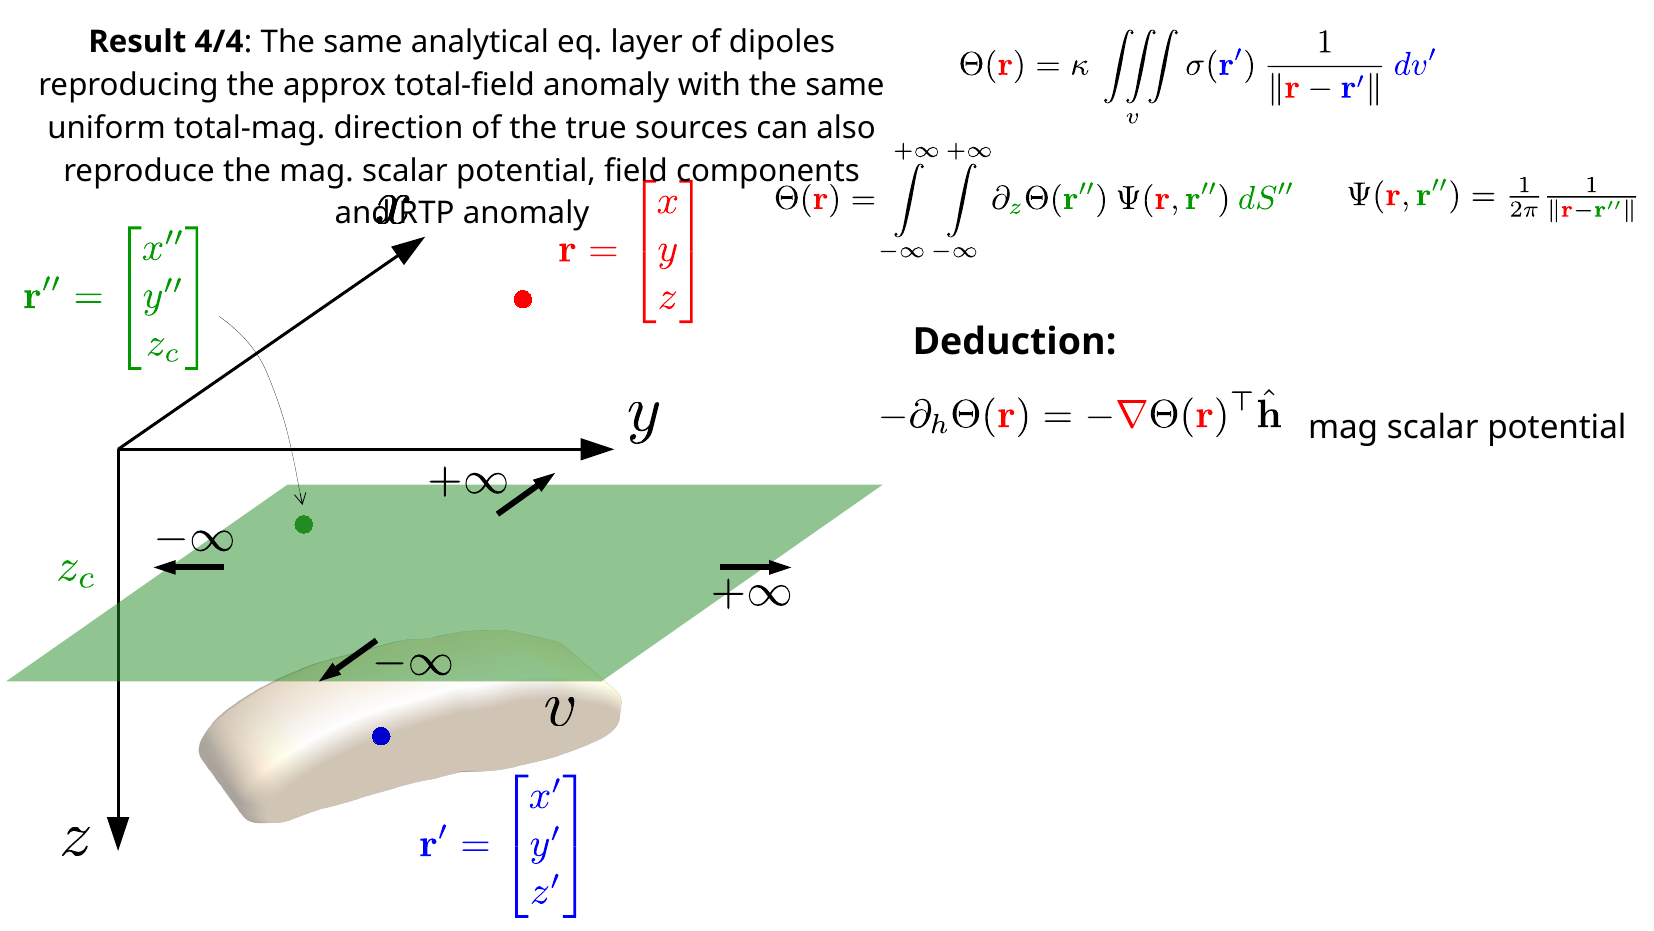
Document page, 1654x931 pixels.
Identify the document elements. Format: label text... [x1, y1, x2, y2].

picture [958, 29, 1436, 124]
picture [626, 402, 662, 444]
picture [425, 464, 512, 499]
picture [59, 827, 93, 856]
picture [21, 224, 213, 372]
text_box Deduction: [897, 307, 1107, 364]
text_box [372, 727, 391, 745]
picture [56, 560, 95, 588]
picture [151, 522, 238, 557]
text_box [5, 484, 883, 682]
text_box Result 4/4: The same analytical eq. layer of dipoles reproducing the approx total-field anomaly with the same uniform total-mag. direction of the true sources can also reproduce the mag. scalar potential, field components and RTP anomaly [23, 11, 910, 254]
picture [1346, 177, 1637, 223]
text_box [514, 290, 532, 308]
picture [708, 576, 795, 612]
picture [369, 646, 456, 681]
picture [417, 773, 591, 920]
picture [556, 254, 708, 325]
picture [876, 387, 1284, 439]
picture [543, 697, 578, 726]
text_box mag scalar potential [1293, 395, 1629, 448]
picture [772, 141, 1294, 262]
